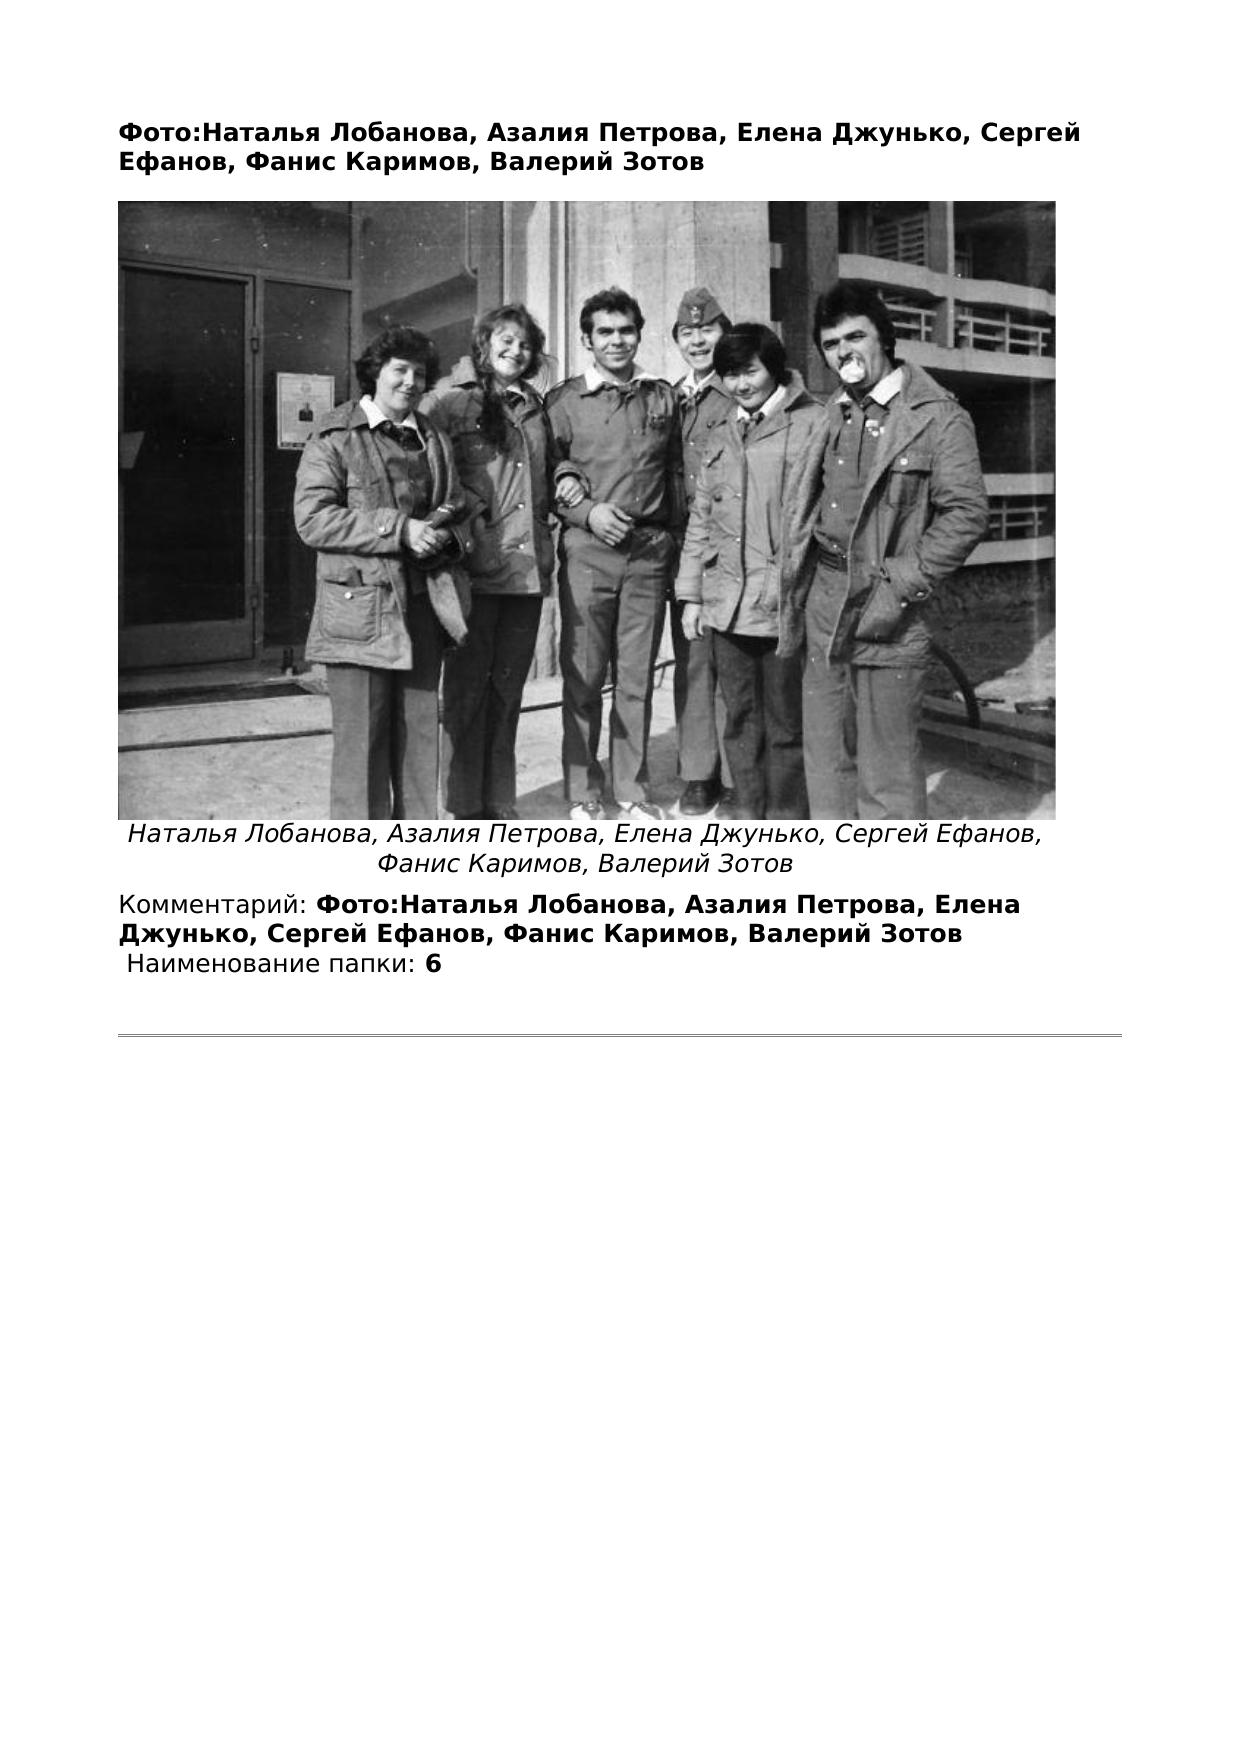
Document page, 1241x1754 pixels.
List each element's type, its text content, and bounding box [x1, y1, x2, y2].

text Комментарий: Фото:Наталья Лобанова, Азалия Петрова, Елена Джунько, Сергей Ефанов, Фанис Каримов, Валерий Зотов Наименование папки: 6 [118, 891, 1122, 1007]
subtitle Фото:Наталья Лобанова, Азалия Петрова, Елена Джунько, Сергей Ефанов, Фанис Каримов, Валерий Зотов [118, 118, 1122, 176]
text Наталья Лобанова, Азалия Петрова, Елена Джунько, Сергей Ефанов, Фанис Каримов, Валерий Зотов [118, 820, 1056, 878]
picture [118, 201, 1056, 820]
